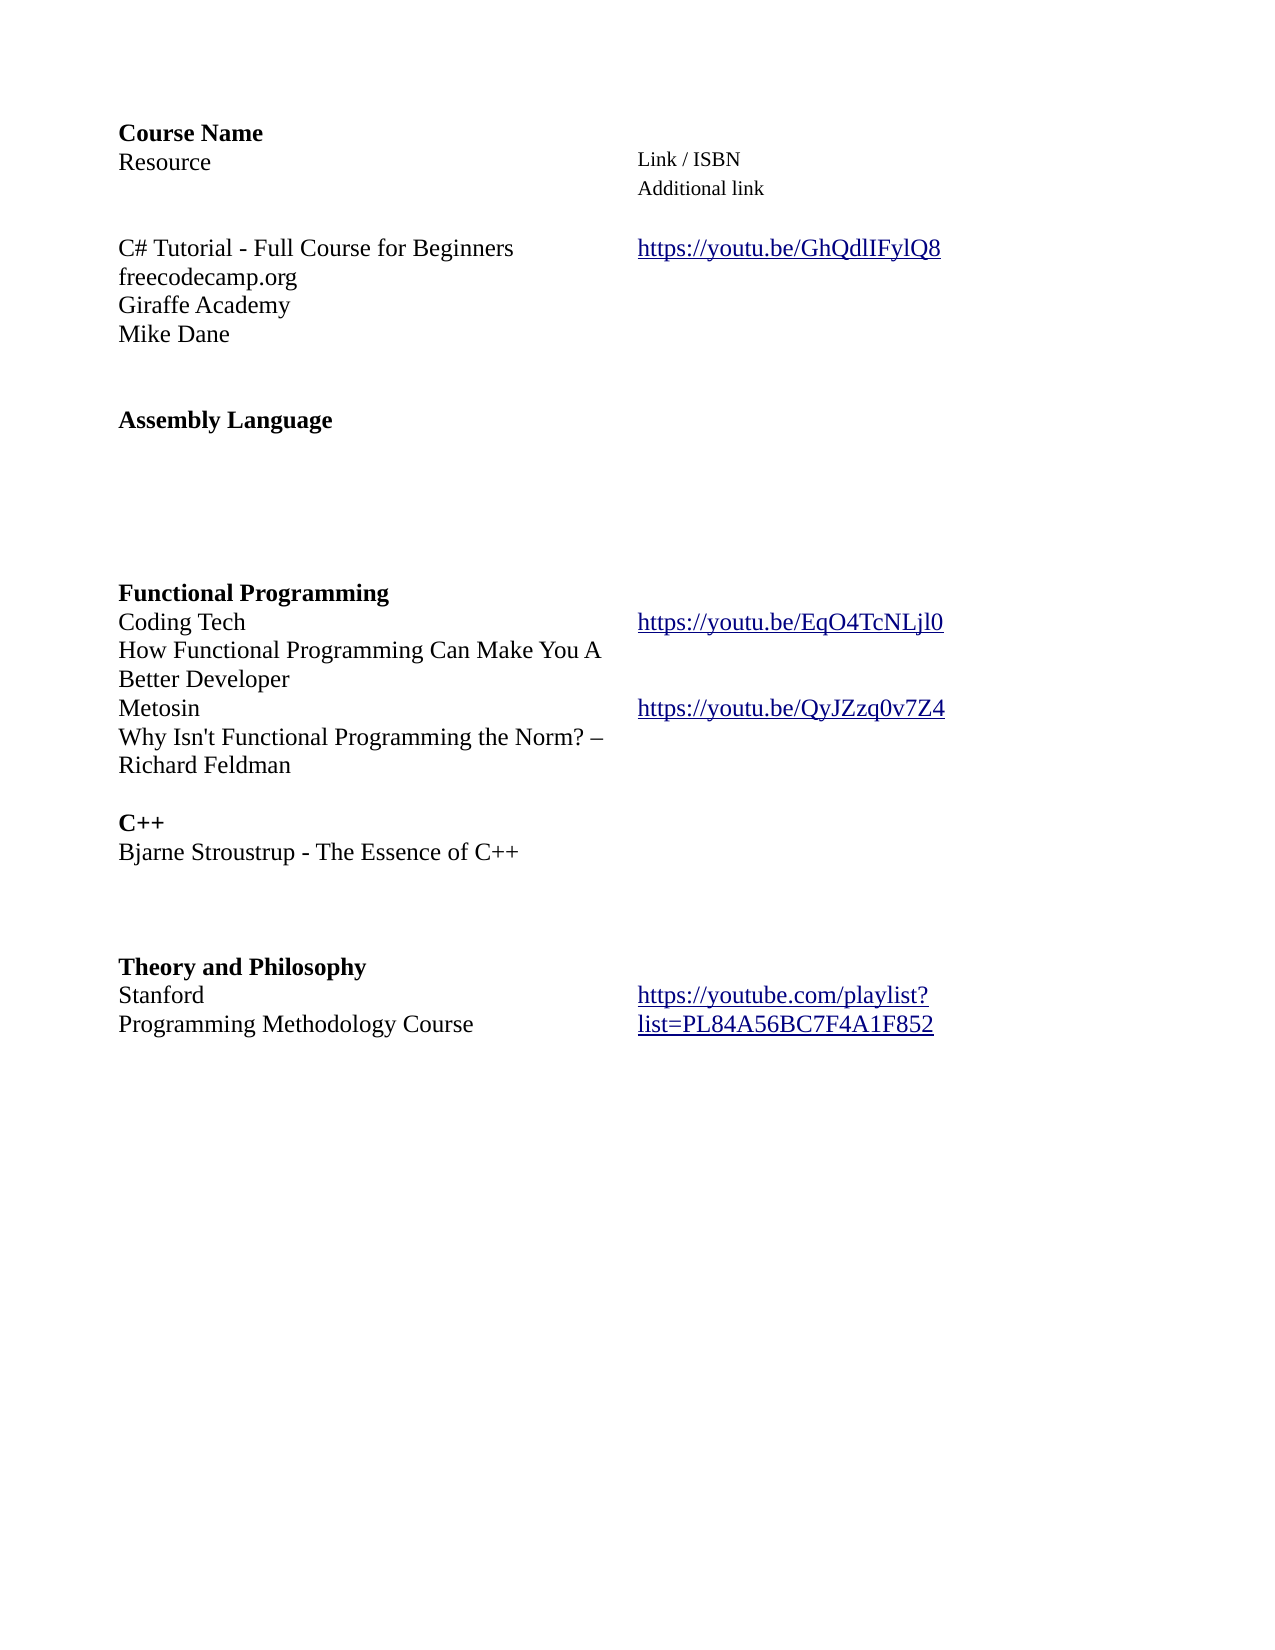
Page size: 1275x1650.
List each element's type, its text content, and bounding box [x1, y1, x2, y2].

table_cell [118, 1383, 637, 1412]
table_cell [118, 463, 637, 492]
table_cell [118, 377, 637, 406]
table_cell [118, 1096, 637, 1124]
table_cell [118, 1469, 637, 1498]
table_cell [638, 406, 1157, 434]
table_cell [638, 1383, 1157, 1412]
table_cell [118, 521, 637, 549]
table_cell [118, 866, 637, 894]
table_cell [638, 1354, 1157, 1383]
table_cell [118, 1498, 637, 1527]
table_cell [638, 923, 1157, 952]
table_cell [118, 492, 637, 521]
table_cell [638, 1124, 1157, 1153]
table_cell C# Tutorial - Full Course for Beginners freecodecamp.org Giraffe Academy Mike Dane [118, 233, 637, 348]
table_cell [638, 1067, 1157, 1096]
table_cell [638, 808, 1157, 837]
table_cell [638, 1239, 1157, 1268]
table_cell [118, 1239, 637, 1268]
table_cell [118, 1124, 637, 1153]
table_cell Stanford Programming Methodology Course [118, 981, 637, 1038]
table_cell Theory and Philosophy [118, 952, 637, 981]
table_cell https://youtube.com/playlist?list=PL84A56BC7F4A1F852 [638, 981, 1157, 1038]
table_cell Metosin Why Isn't Functional Programming the Norm? – Richard Feldman [118, 693, 637, 779]
table_cell [638, 1441, 1157, 1469]
table_cell [118, 1268, 637, 1297]
table_cell [638, 492, 1157, 521]
table_cell [638, 434, 1157, 463]
table_cell Course Name [118, 118, 637, 147]
table_cell [638, 779, 1157, 808]
table_cell Coding Tech How Functional Programming Can Make You A Better Developer [118, 607, 637, 693]
table_cell C++ [118, 808, 637, 837]
table_cell [638, 1326, 1157, 1354]
table_cell [118, 894, 637, 923]
table_cell [638, 1211, 1157, 1239]
table_cell Bjarne Stroustrup - The Essence of C++ [118, 837, 637, 866]
table_cell [638, 1038, 1157, 1067]
table_cell [638, 1498, 1157, 1527]
table_cell https://youtu.be/QyJZzq0v7Z4 [638, 693, 1157, 779]
table_cell [118, 1441, 637, 1469]
table_cell [118, 176, 637, 204]
table_cell [638, 1469, 1157, 1498]
table_cell [118, 1182, 637, 1211]
table_cell [118, 204, 637, 233]
table_cell [638, 1096, 1157, 1124]
table_cell [638, 1297, 1157, 1326]
table_cell [118, 348, 637, 377]
table_cell [638, 118, 1157, 147]
table_cell [638, 1412, 1157, 1441]
table_cell Functional Programming [118, 578, 637, 607]
table_cell [118, 923, 637, 952]
table_cell [638, 578, 1157, 607]
table_cell [638, 463, 1157, 492]
table_cell [638, 377, 1157, 406]
table_cell [638, 1153, 1157, 1182]
table_cell [638, 837, 1157, 866]
table_cell [118, 1354, 637, 1383]
table_cell [638, 348, 1157, 377]
table_cell Link / ISBN [638, 147, 1157, 176]
table_cell [638, 204, 1157, 233]
table_cell [118, 1067, 637, 1096]
table_cell https://youtu.be/GhQdlIFylQ8 [638, 233, 1157, 348]
table_cell [638, 1268, 1157, 1297]
table_cell [638, 521, 1157, 549]
table_cell [118, 779, 637, 808]
table_cell Resource [118, 147, 637, 176]
table_cell [638, 894, 1157, 923]
table_cell Additional link [638, 176, 1157, 204]
table_cell [118, 1211, 637, 1239]
table_cell [638, 549, 1157, 578]
table_cell [638, 866, 1157, 894]
table_cell [118, 434, 637, 463]
table_cell [118, 549, 637, 578]
table_cell [118, 1297, 637, 1326]
table_cell [638, 952, 1157, 981]
table_cell [638, 1182, 1157, 1211]
table_cell Assembly Language [118, 406, 637, 434]
table_cell https://youtu.be/EqO4TcNLjl0 [638, 607, 1157, 693]
table_cell [118, 1038, 637, 1067]
table_cell [118, 1412, 637, 1441]
table_cell [118, 1326, 637, 1354]
table_cell [118, 1153, 637, 1182]
